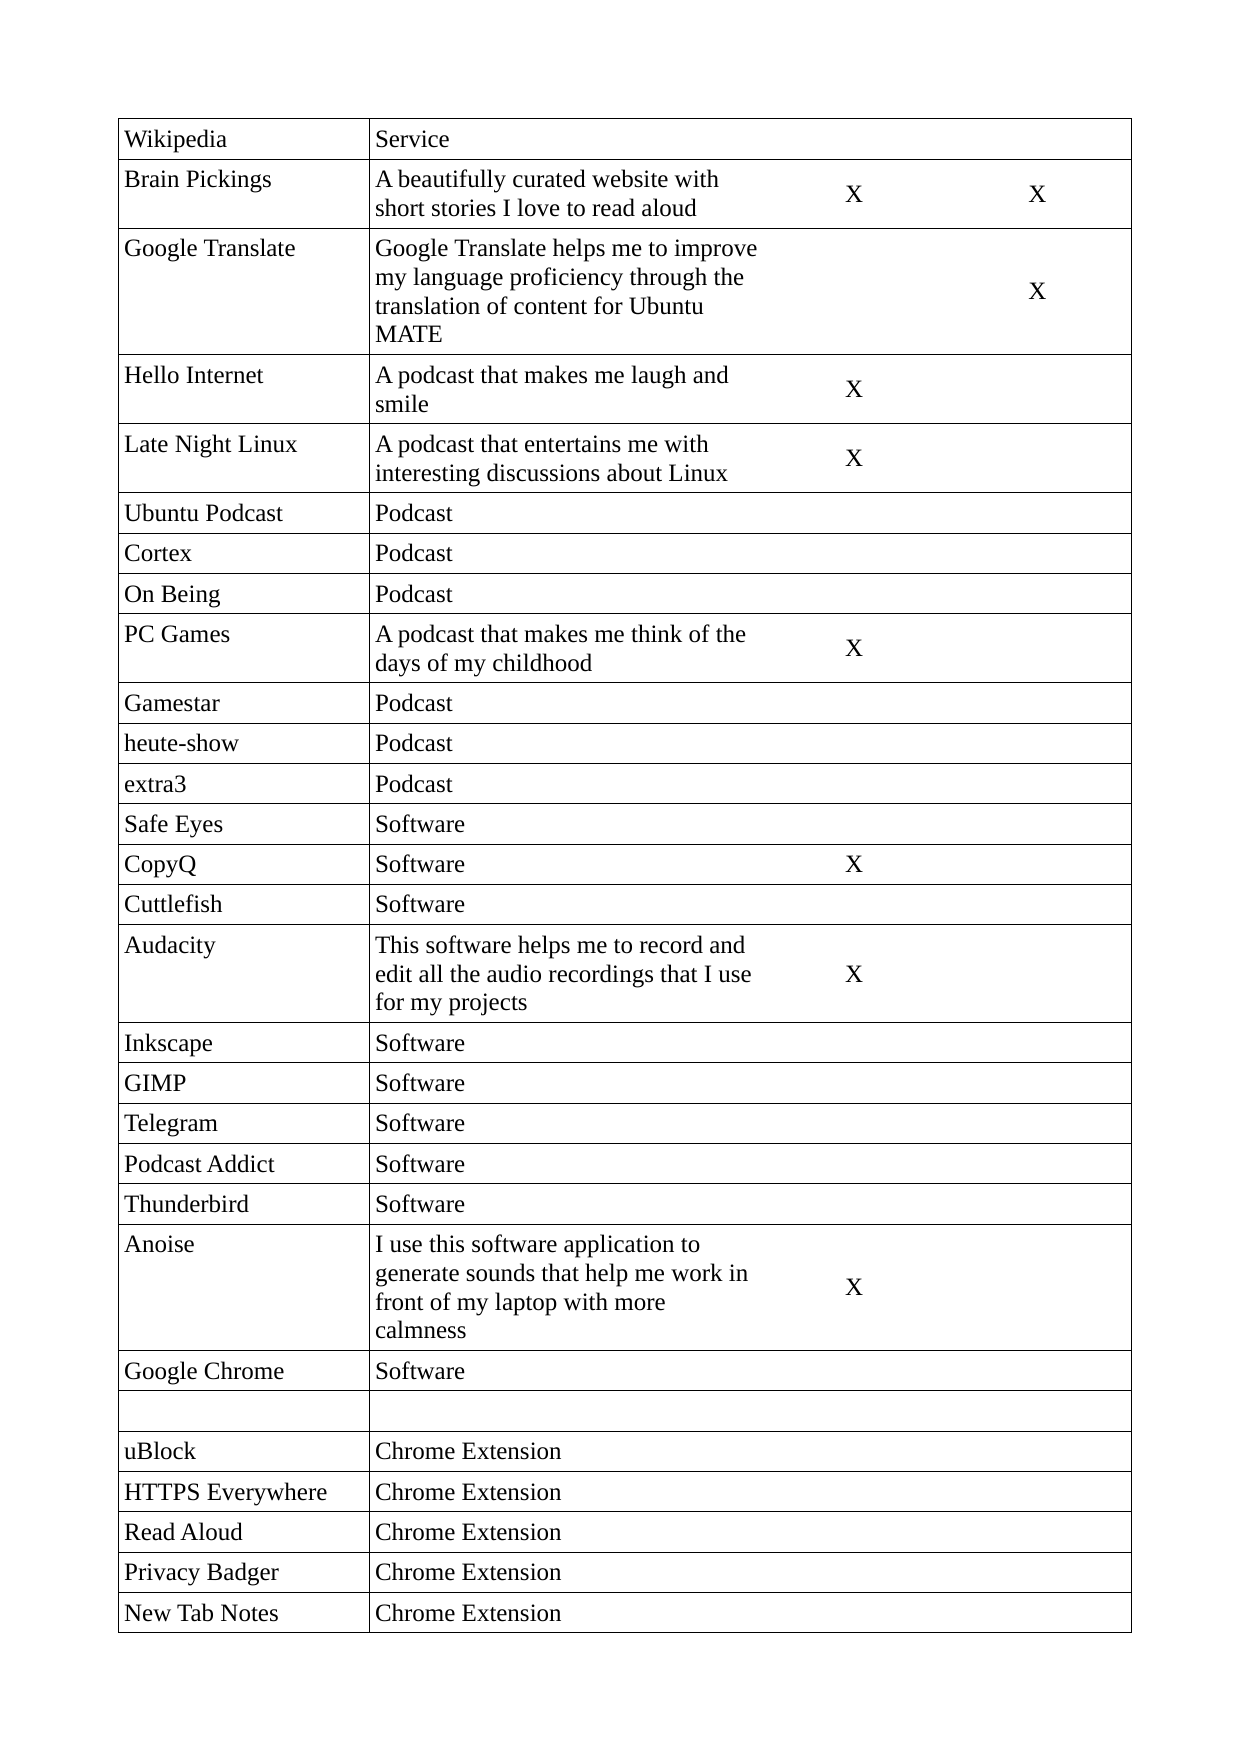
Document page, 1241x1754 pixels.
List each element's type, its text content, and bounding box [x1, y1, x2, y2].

table_cell Google Translate helps me to improve my language proficiency through the translation of content for Ubuntu MATE [370, 229, 764, 354]
table_cell [943, 764, 1131, 803]
table_cell GIMP [119, 1063, 369, 1102]
table_cell Brain Pickings [119, 160, 369, 227]
table_cell Chrome Extension [370, 1593, 764, 1632]
table_cell [765, 1472, 943, 1511]
table_cell [765, 1184, 943, 1223]
table_cell Podcast [370, 724, 764, 763]
table_cell [943, 885, 1131, 924]
table_cell X [765, 925, 943, 1022]
table_cell uBlock [119, 1432, 369, 1471]
table_cell Audacity [119, 925, 369, 1022]
table_cell On Being [119, 574, 369, 613]
table_cell [943, 683, 1131, 722]
table_cell [765, 764, 943, 803]
table_cell [765, 534, 943, 573]
table_cell [943, 493, 1131, 532]
table_cell CopyQ [119, 845, 369, 884]
table_cell [943, 724, 1131, 763]
table_cell A beautifully curated website with short stories I love to read aloud [370, 160, 764, 227]
table_cell Podcast [370, 764, 764, 803]
table_cell [765, 1391, 943, 1431]
table_cell Software [370, 885, 764, 924]
table_cell Safe Eyes [119, 804, 369, 843]
table_cell Anoise [119, 1225, 369, 1350]
table_cell Inkscape [119, 1023, 369, 1062]
table_cell Software [370, 1144, 764, 1183]
table_cell [765, 119, 943, 158]
table_cell [943, 119, 1131, 158]
table_cell Podcast Addict [119, 1144, 369, 1183]
table_cell [943, 1023, 1131, 1062]
table_cell [943, 574, 1131, 613]
table_cell I use this software application to generate sounds that help me work in front of my laptop with more calmness [370, 1225, 764, 1350]
table_cell Software [370, 1063, 764, 1102]
table_cell [943, 1553, 1131, 1592]
table_cell Service [370, 119, 764, 158]
table_cell Chrome Extension [370, 1432, 764, 1471]
table_cell Late Night Linux [119, 424, 369, 492]
table_cell extra3 [119, 764, 369, 803]
table_cell [119, 1391, 369, 1431]
table_cell [765, 1432, 943, 1471]
table_cell Software [370, 1351, 764, 1390]
table_cell Hello Internet [119, 355, 369, 423]
table_cell [765, 1351, 943, 1390]
table_cell [765, 1063, 943, 1102]
table_cell [943, 1225, 1131, 1350]
table_cell Chrome Extension [370, 1472, 764, 1511]
table_cell X [765, 160, 943, 227]
table_cell New Tab Notes [119, 1593, 369, 1632]
table_cell [943, 1351, 1131, 1390]
table_cell X [943, 160, 1131, 227]
table_cell X [765, 614, 943, 682]
table_cell X [765, 355, 943, 423]
table_cell Software [370, 1184, 764, 1223]
table_cell HTTPS Everywhere [119, 1472, 369, 1511]
table_cell [765, 1104, 943, 1143]
table_cell Google Chrome [119, 1351, 369, 1390]
table_cell Chrome Extension [370, 1512, 764, 1552]
table_cell [765, 493, 943, 532]
table_cell Cuttlefish [119, 885, 369, 924]
table_cell [943, 1144, 1131, 1183]
table_cell Software [370, 804, 764, 843]
table_cell Podcast [370, 683, 764, 722]
table_cell [943, 1391, 1131, 1431]
table_cell A podcast that makes me think of the days of my childhood [370, 614, 764, 682]
table_cell [765, 683, 943, 722]
table_cell Ubuntu Podcast [119, 493, 369, 532]
table_cell A podcast that makes me laugh and smile [370, 355, 764, 423]
table_cell [943, 424, 1131, 492]
table_cell [765, 1023, 943, 1062]
table_cell Telegram [119, 1104, 369, 1143]
table_cell [765, 724, 943, 763]
table_cell [765, 574, 943, 613]
table_cell Podcast [370, 534, 764, 573]
table_cell [765, 1553, 943, 1592]
table_cell Chrome Extension [370, 1553, 764, 1592]
table_cell X [765, 424, 943, 492]
table_cell [765, 229, 943, 354]
table_cell [765, 1593, 943, 1632]
table_cell [943, 614, 1131, 682]
table_cell Cortex [119, 534, 369, 573]
table_cell Software [370, 1023, 764, 1062]
table_cell [943, 1512, 1131, 1552]
table_cell [370, 1391, 764, 1431]
table_cell [765, 1144, 943, 1183]
table_cell [943, 1593, 1131, 1632]
table_cell [943, 355, 1131, 423]
table_cell A podcast that entertains me with interesting discussions about Linux [370, 424, 764, 492]
table_cell PC Games [119, 614, 369, 682]
table_cell Thunderbird [119, 1184, 369, 1223]
table_cell [943, 1063, 1131, 1102]
table_cell [765, 1512, 943, 1552]
table_cell Podcast [370, 493, 764, 532]
table_cell Software [370, 845, 764, 884]
table_cell [943, 1184, 1131, 1223]
table_cell [943, 804, 1131, 843]
table_cell [943, 845, 1131, 884]
table_cell Read Aloud [119, 1512, 369, 1552]
table_cell X [765, 1225, 943, 1350]
table_cell Wikipedia [119, 119, 369, 158]
table_cell [943, 534, 1131, 573]
table_cell Google Translate [119, 229, 369, 354]
table_cell X [943, 229, 1131, 354]
table_cell Software [370, 1104, 764, 1143]
table_cell Podcast [370, 574, 764, 613]
table_cell [765, 885, 943, 924]
table_cell [943, 1104, 1131, 1143]
table_cell [765, 804, 943, 843]
table_cell This software helps me to record and edit all the audio recordings that I use for my projects [370, 925, 764, 1022]
table_cell X [765, 845, 943, 884]
table_cell Privacy Badger [119, 1553, 369, 1592]
table_cell [943, 1432, 1131, 1471]
table_cell Gamestar [119, 683, 369, 722]
table_cell heute-show [119, 724, 369, 763]
table_cell [943, 1472, 1131, 1511]
table_cell [943, 925, 1131, 1022]
